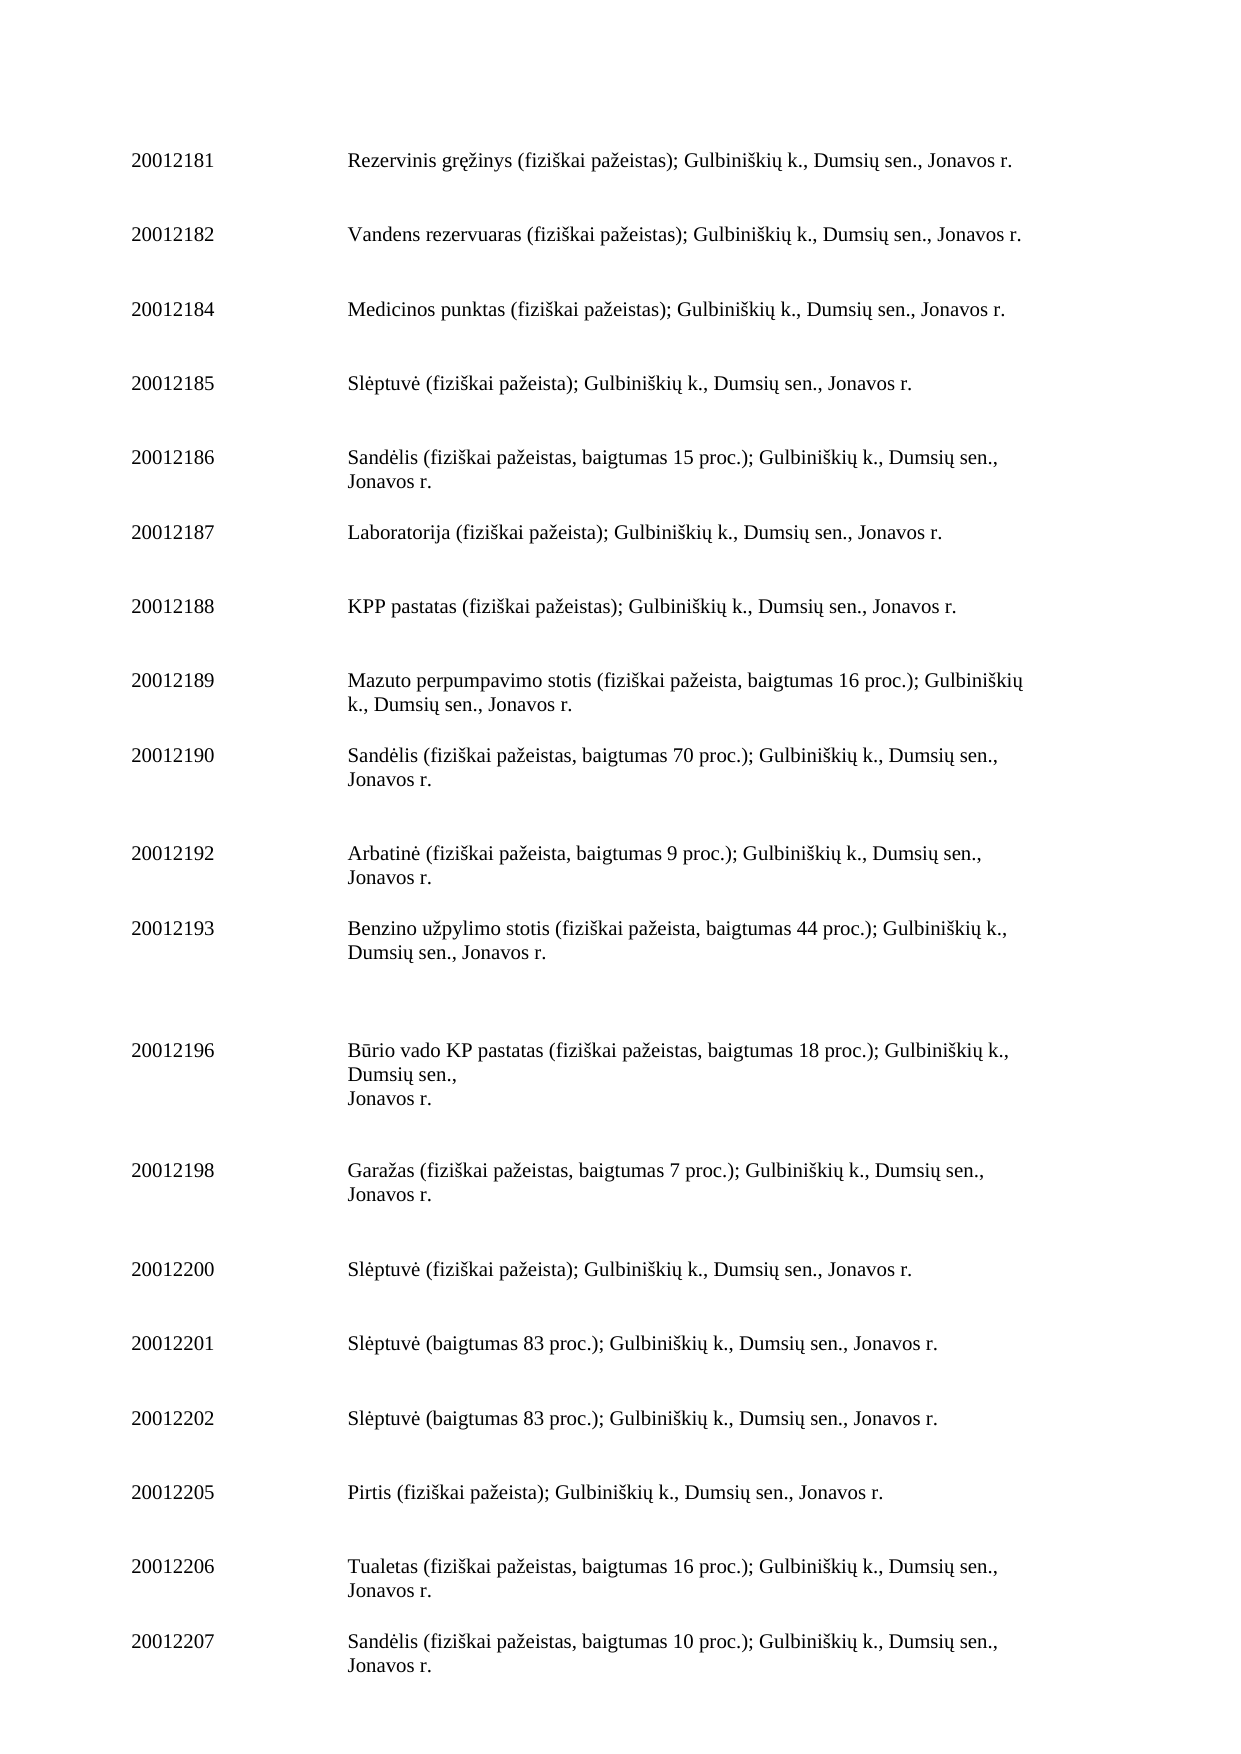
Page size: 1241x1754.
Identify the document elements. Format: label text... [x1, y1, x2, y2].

table_cell [115, 198, 1155, 222]
table_cell [1155, 793, 1163, 817]
table_cell [1193, 222, 1211, 272]
table_cell 20012182 [115, 222, 336, 272]
table_cell [101, 1209, 114, 1233]
table_cell [1148, 1257, 1155, 1307]
table_cell [115, 421, 1155, 445]
table_cell [1037, 1480, 1077, 1530]
table_cell 20012187 [115, 520, 336, 570]
table_cell [1155, 841, 1163, 891]
table_cell [1193, 1406, 1211, 1456]
table_cell 20012201 [115, 1331, 336, 1381]
table_cell [1193, 743, 1211, 793]
table_cell [1163, 421, 1170, 445]
table_cell [101, 793, 114, 817]
table_cell [1170, 148, 1192, 198]
table_cell 20012207 [115, 1629, 336, 1679]
table_cell [1155, 1038, 1163, 1110]
table_cell [1193, 1381, 1211, 1406]
table_cell [1170, 1257, 1192, 1307]
table_cell [1163, 1605, 1170, 1629]
table_cell Sandėlis (fiziškai pažeistas, baigtumas 70 proc.); Gulbiniškių k., Dumsių sen., Jonavos r. [336, 743, 1037, 793]
table_cell [1148, 743, 1155, 793]
table_cell [1081, 520, 1148, 570]
table_cell [1170, 966, 1192, 990]
table_cell [1163, 891, 1170, 916]
table_cell [1170, 817, 1192, 841]
table_cell [1155, 1554, 1163, 1604]
table_cell [1163, 1257, 1170, 1307]
table_cell [1155, 296, 1163, 347]
table_cell [101, 371, 114, 421]
table_cell [101, 990, 114, 1014]
table_cell [101, 891, 114, 916]
table_cell [1170, 421, 1192, 445]
table_cell 20012186 [115, 445, 336, 496]
table_cell [1077, 841, 1081, 891]
table_cell [1163, 719, 1170, 743]
table_cell [1170, 1331, 1192, 1381]
table_cell [1193, 1530, 1211, 1554]
table_cell [1148, 148, 1155, 198]
table_cell [101, 1530, 114, 1554]
table_cell [1193, 1158, 1211, 1209]
table_cell [1193, 719, 1211, 743]
table_cell [1081, 1257, 1148, 1307]
table_cell [1193, 1480, 1211, 1530]
table_cell [1148, 222, 1155, 272]
table_cell [1163, 570, 1170, 594]
table_cell [101, 1134, 114, 1158]
table_cell Slėptuvė (baigtumas 83 proc.); Gulbiniškių k., Dumsių sen., Jonavos r. [336, 1406, 1037, 1456]
table_cell 20012206 [115, 1554, 336, 1604]
table_cell [1037, 594, 1077, 644]
table_cell [1193, 1331, 1211, 1381]
table_cell [1170, 1110, 1192, 1134]
table_cell [1081, 1038, 1148, 1110]
table_cell [1077, 148, 1081, 198]
table_cell [1037, 520, 1077, 570]
table_cell [1170, 891, 1192, 916]
table_cell [101, 668, 114, 719]
table_cell [1170, 1038, 1192, 1110]
table_cell [101, 1038, 114, 1110]
table_cell [101, 1605, 114, 1629]
table_cell [1193, 1257, 1211, 1307]
table_cell [115, 1456, 1155, 1480]
table_cell [101, 1480, 114, 1530]
table_cell Benzino užpylimo stotis (fiziškai pažeista, baigtumas 44 proc.); Gulbiniškių k., Dumsių sen., Jonavos r. [336, 916, 1037, 966]
table_cell 20012188 [115, 594, 336, 644]
table_cell [1163, 1233, 1170, 1257]
table_cell Pirtis (fiziškai pažeista); Gulbiniškių k., Dumsių sen., Jonavos r. [336, 1480, 1037, 1530]
table_cell [1155, 1530, 1163, 1554]
table_cell [1170, 1629, 1192, 1679]
table_cell [1155, 1134, 1163, 1158]
table_cell [101, 743, 114, 793]
table_cell [1148, 841, 1155, 891]
table_cell [1077, 1480, 1081, 1530]
table_cell [101, 719, 114, 743]
table_cell [101, 644, 114, 668]
table_cell Būrio vado KP pastatas (fiziškai pažeistas, baigtumas 18 proc.); Gulbiniškių k., Dumsių sen., Jonavos r. [336, 1038, 1037, 1110]
table_cell [1170, 1456, 1192, 1480]
table_cell [1155, 1629, 1163, 1679]
table_cell [1155, 520, 1163, 570]
table_cell [1155, 743, 1163, 793]
table_cell [1155, 916, 1163, 966]
table_cell [1077, 222, 1081, 272]
table_cell [1155, 1257, 1163, 1307]
table_cell [1163, 371, 1170, 421]
table_cell [1193, 1134, 1211, 1158]
table_cell [101, 1307, 114, 1331]
table_cell [1170, 990, 1192, 1014]
table_cell [1170, 916, 1192, 966]
table_cell [115, 1233, 1155, 1257]
table_cell [101, 1456, 114, 1480]
table_cell [1077, 296, 1081, 347]
table_cell [1170, 1014, 1192, 1038]
table_cell [1081, 371, 1148, 421]
table_cell [1170, 1158, 1192, 1209]
table_cell [1163, 198, 1170, 222]
table_cell [1193, 594, 1211, 644]
table_cell [101, 1406, 114, 1456]
table_cell [1170, 1530, 1192, 1554]
table_cell [1077, 1331, 1081, 1381]
table_cell [1077, 668, 1081, 719]
table_cell [1193, 1629, 1211, 1679]
table_cell [1155, 1209, 1163, 1233]
table_cell [1170, 347, 1192, 371]
table_cell [1193, 990, 1211, 1014]
table_cell [1193, 371, 1211, 421]
table_cell [1193, 1038, 1211, 1110]
table_cell [1163, 1480, 1170, 1530]
table_cell [1148, 668, 1155, 719]
table_cell [1081, 1406, 1148, 1456]
table_cell [1148, 594, 1155, 644]
table_cell [1163, 1331, 1170, 1381]
table_cell [115, 1530, 1155, 1554]
table_cell [115, 1014, 1155, 1038]
table_cell [1163, 1158, 1170, 1209]
table_cell [115, 719, 1155, 743]
table_cell [1037, 1038, 1077, 1110]
table_cell [1155, 668, 1163, 719]
table_cell Slėptuvė (fiziškai pažeista); Gulbiniškių k., Dumsių sen., Jonavos r. [336, 1257, 1037, 1307]
table_cell [1077, 594, 1081, 644]
table_cell [1193, 1307, 1211, 1331]
table_cell [101, 817, 114, 841]
table_cell [1155, 719, 1163, 743]
table_cell [101, 1233, 114, 1257]
table_cell [115, 1307, 1155, 1331]
table_cell [1155, 1456, 1163, 1480]
table_cell [1193, 966, 1211, 990]
table_cell [1163, 594, 1170, 644]
table_cell [1081, 743, 1148, 793]
table_cell [1163, 793, 1170, 817]
table_cell [1170, 793, 1192, 817]
table_cell [1193, 841, 1211, 891]
table_cell Mazuto perpumpavimo stotis (fiziškai pažeista, baigtumas 16 proc.); Gulbiniškių k., Dumsių sen., Jonavos r. [336, 668, 1037, 719]
table_cell [1193, 273, 1211, 296]
table_cell [1163, 916, 1170, 966]
table_cell [1081, 594, 1148, 644]
table_cell [1163, 644, 1170, 668]
table_cell [1163, 445, 1170, 496]
table_cell [101, 222, 114, 272]
table_cell [1081, 1554, 1148, 1604]
table_cell [115, 1110, 1155, 1134]
table_cell [1155, 1158, 1163, 1209]
table_cell 20012198 [115, 1158, 336, 1209]
table_cell [1163, 668, 1170, 719]
table_cell [1193, 421, 1211, 445]
table_cell [1081, 1629, 1148, 1679]
table_cell [1077, 1406, 1081, 1456]
table_cell [1037, 841, 1077, 891]
table_cell [1163, 990, 1170, 1014]
table_cell [115, 644, 1155, 668]
table_cell [1148, 916, 1155, 966]
table_cell [1155, 445, 1163, 496]
table_cell [1163, 520, 1170, 570]
table_cell [1193, 198, 1211, 222]
table_cell [1170, 570, 1192, 594]
table_cell 20012200 [115, 1257, 336, 1307]
table_cell [1155, 148, 1163, 198]
table_cell [1163, 148, 1170, 198]
table_cell [1193, 1014, 1211, 1038]
table_cell [1193, 1233, 1211, 1257]
table_cell [1037, 222, 1077, 272]
table_cell Vandens rezervuaras (fiziškai pažeistas); Gulbiniškių k., Dumsių sen., Jonavos r. [336, 222, 1037, 272]
table_cell [1155, 594, 1163, 644]
table_cell 20012202 [115, 1406, 336, 1456]
table_cell [1163, 1406, 1170, 1456]
table_cell [1148, 1554, 1155, 1604]
table_cell [101, 594, 114, 644]
table_cell [1155, 1307, 1163, 1331]
table_cell [1163, 1038, 1170, 1110]
table_cell [1037, 1257, 1077, 1307]
table_cell [1163, 1110, 1170, 1134]
table_cell [1163, 743, 1170, 793]
table_cell [1193, 817, 1211, 841]
table_cell [1170, 1307, 1192, 1331]
table_cell Sandėlis (fiziškai pažeistas, baigtumas 15 proc.); Gulbiniškių k., Dumsių sen., Jonavos r. [336, 445, 1037, 496]
table_cell [1155, 1480, 1163, 1530]
table_cell [1170, 273, 1192, 296]
table_cell [1077, 743, 1081, 793]
table_cell [1170, 1605, 1192, 1629]
table_cell [1193, 1554, 1211, 1604]
table_cell [101, 1331, 114, 1381]
table_cell [101, 841, 114, 891]
table_cell [1193, 891, 1211, 916]
table_cell [1155, 1331, 1163, 1381]
table_cell [1077, 371, 1081, 421]
table_cell [1193, 570, 1211, 594]
table_cell [101, 296, 114, 347]
table_cell [101, 1257, 114, 1307]
table_cell [1193, 1209, 1211, 1233]
table_cell [101, 421, 114, 445]
table_cell [1155, 198, 1163, 222]
table_cell [1170, 668, 1192, 719]
table_cell [1081, 916, 1148, 966]
table_cell 20012193 [115, 916, 336, 966]
table_cell [1155, 371, 1163, 421]
table_cell [1037, 916, 1077, 966]
table_cell [1155, 570, 1163, 594]
table_cell [101, 520, 114, 570]
table_cell [1163, 1554, 1170, 1604]
table_cell [1148, 520, 1155, 570]
table_cell [1077, 520, 1081, 570]
table_cell [115, 1209, 1155, 1233]
table_cell [101, 273, 114, 296]
table_cell [1037, 743, 1077, 793]
table_cell 20012196 [115, 1038, 336, 1110]
table_cell [1155, 1406, 1163, 1456]
table_cell [115, 570, 1155, 594]
table_cell [1170, 296, 1192, 347]
table_cell [1155, 1381, 1163, 1406]
table_cell [1193, 347, 1211, 371]
table_cell [1148, 1480, 1155, 1530]
table_cell [1148, 445, 1155, 496]
table_cell [1163, 1456, 1170, 1480]
table_cell [1037, 1629, 1077, 1679]
table_cell [1163, 347, 1170, 371]
table_cell [1081, 445, 1148, 496]
table_cell [1081, 668, 1148, 719]
table_cell [1155, 496, 1163, 519]
table_cell [1163, 1014, 1170, 1038]
table_cell [1170, 719, 1192, 743]
table_cell [1077, 1257, 1081, 1307]
table_cell [1081, 841, 1148, 891]
table_cell [1077, 1629, 1081, 1679]
table_cell [1077, 445, 1081, 496]
table_cell [1081, 222, 1148, 272]
table_cell [1170, 445, 1192, 496]
table_cell [101, 570, 114, 594]
table_cell Sandėlis (fiziškai pažeistas, baigtumas 10 proc.); Gulbiniškių k., Dumsių sen., Jonavos r. [336, 1629, 1037, 1679]
table_cell [1193, 1110, 1211, 1134]
table_cell [101, 1110, 114, 1134]
table_cell [1193, 1456, 1211, 1480]
table_cell [1037, 1158, 1077, 1209]
table_cell [1163, 1629, 1170, 1679]
table_cell [101, 445, 114, 496]
table_cell [101, 916, 114, 966]
table_cell [1163, 296, 1170, 347]
table_cell [115, 1381, 1155, 1406]
table_cell [1155, 421, 1163, 445]
table_cell [1163, 817, 1170, 841]
table_cell [115, 1134, 1155, 1158]
table_cell KPP pastatas (fiziškai pažeistas); Gulbiniškių k., Dumsių sen., Jonavos r. [336, 594, 1037, 644]
table_cell [1163, 1134, 1170, 1158]
table_cell [1163, 1530, 1170, 1554]
table_cell [1037, 148, 1077, 198]
table_cell [1037, 371, 1077, 421]
table_cell Medicinos punktas (fiziškai pažeistas); Gulbiniškių k., Dumsių sen., Jonavos r. [336, 296, 1037, 347]
table_cell [115, 793, 1155, 817]
table_cell [1163, 841, 1170, 891]
table_cell [1148, 1331, 1155, 1381]
table_cell [1193, 496, 1211, 519]
table_cell [1193, 916, 1211, 966]
table_cell [1163, 1381, 1170, 1406]
table_cell Rezervinis gręžinys (fiziškai pažeistas); Gulbiniškių k., Dumsių sen., Jonavos r. [336, 148, 1037, 198]
table_cell [1148, 371, 1155, 421]
table_cell [1081, 1480, 1148, 1530]
table_cell [115, 891, 1155, 916]
table_cell [1193, 644, 1211, 668]
table_cell [1037, 1331, 1077, 1381]
table_cell [1148, 1629, 1155, 1679]
table_cell [1155, 222, 1163, 272]
table_cell [1193, 1605, 1211, 1629]
table_cell [1193, 296, 1211, 347]
table_cell [1081, 1158, 1148, 1209]
table_cell [1077, 1038, 1081, 1110]
table_cell [1037, 296, 1077, 347]
table_cell [1193, 793, 1211, 817]
table_cell [101, 496, 114, 519]
table_cell [1155, 1233, 1163, 1257]
table_cell [101, 198, 114, 222]
table_cell [115, 273, 1155, 296]
table_cell [1170, 1480, 1192, 1530]
table_cell [115, 347, 1155, 371]
table_cell [1163, 1307, 1170, 1331]
table_cell [101, 148, 114, 198]
table_cell [1155, 273, 1163, 296]
table_cell [1155, 1605, 1163, 1629]
table_cell [1081, 296, 1148, 347]
table_cell [1170, 644, 1192, 668]
table_cell 20012184 [115, 296, 336, 347]
table_cell 20012181 [115, 148, 336, 198]
table_cell [1170, 1209, 1192, 1233]
table_cell [1170, 520, 1192, 570]
table_cell [1170, 1381, 1192, 1406]
table_cell [1155, 817, 1163, 841]
table_cell [1170, 1233, 1192, 1257]
table_cell [1163, 1209, 1170, 1233]
table_cell Laboratorija (fiziškai pažeista); Gulbiniškių k., Dumsių sen., Jonavos r. [336, 520, 1037, 570]
table_cell [1148, 1158, 1155, 1209]
table_cell [1170, 496, 1192, 519]
table_cell [1037, 668, 1077, 719]
table_cell [1077, 916, 1081, 966]
table_cell [1155, 347, 1163, 371]
table_cell 20012185 [115, 371, 336, 421]
table_cell [1163, 273, 1170, 296]
table_cell [1170, 1406, 1192, 1456]
table_cell [1170, 198, 1192, 222]
table_cell [1163, 496, 1170, 519]
table_cell [115, 990, 1155, 1014]
table_cell 20012190 [115, 743, 336, 793]
table_cell [1193, 148, 1211, 198]
table_cell [1170, 1554, 1192, 1604]
table_cell [1037, 1406, 1077, 1456]
table_cell [1037, 1554, 1077, 1604]
table_cell [1193, 668, 1211, 719]
table_cell [101, 1381, 114, 1406]
table_cell [101, 1629, 114, 1679]
table_cell [1081, 148, 1148, 198]
table_cell [1155, 990, 1163, 1014]
table_cell [115, 1605, 1155, 1629]
table_cell [1170, 743, 1192, 793]
table_cell [1170, 1134, 1192, 1158]
table_cell 20012205 [115, 1480, 336, 1530]
table_cell [1155, 966, 1163, 990]
table_cell [1081, 1331, 1148, 1381]
table_cell [1193, 520, 1211, 570]
table_cell [115, 496, 1155, 519]
table_cell [1155, 1014, 1163, 1038]
table_cell Slėptuvė (baigtumas 83 proc.); Gulbiniškių k., Dumsių sen., Jonavos r. [336, 1331, 1037, 1381]
table_cell [1155, 891, 1163, 916]
table_cell [101, 1554, 114, 1604]
table_cell [101, 966, 114, 990]
table_cell [1170, 222, 1192, 272]
table_cell [1155, 1110, 1163, 1134]
table_cell [1148, 1038, 1155, 1110]
table_cell [1163, 966, 1170, 990]
table_cell [115, 817, 1155, 841]
table_cell Garažas (fiziškai pažeistas, baigtumas 7 proc.); Gulbiniškių k., Dumsių sen., Jonavos r. [336, 1158, 1037, 1209]
table_cell [1037, 445, 1077, 496]
table_cell Tualetas (fiziškai pažeistas, baigtumas 16 proc.); Gulbiniškių k., Dumsių sen., Jonavos r. [336, 1554, 1037, 1604]
table_cell [115, 966, 1155, 990]
table_cell 20012192 [115, 841, 336, 891]
table_cell [1193, 445, 1211, 496]
table_cell Slėptuvė (fiziškai pažeista); Gulbiniškių k., Dumsių sen., Jonavos r. [336, 371, 1037, 421]
table_cell [1148, 1406, 1155, 1456]
table_cell [1163, 222, 1170, 272]
table_cell 20012189 [115, 668, 336, 719]
table_cell Arbatinė (fiziškai pažeista, baigtumas 9 proc.); Gulbiniškių k., Dumsių sen., Jonavos r. [336, 841, 1037, 891]
table_cell [1170, 594, 1192, 644]
table_cell [101, 1158, 114, 1209]
table_cell [1148, 296, 1155, 347]
table_cell [101, 1014, 114, 1038]
table_cell [101, 347, 114, 371]
table_cell [1170, 371, 1192, 421]
table_cell [1077, 1158, 1081, 1209]
table_cell [1170, 841, 1192, 891]
table_cell [1077, 1554, 1081, 1604]
table_cell [1155, 644, 1163, 668]
